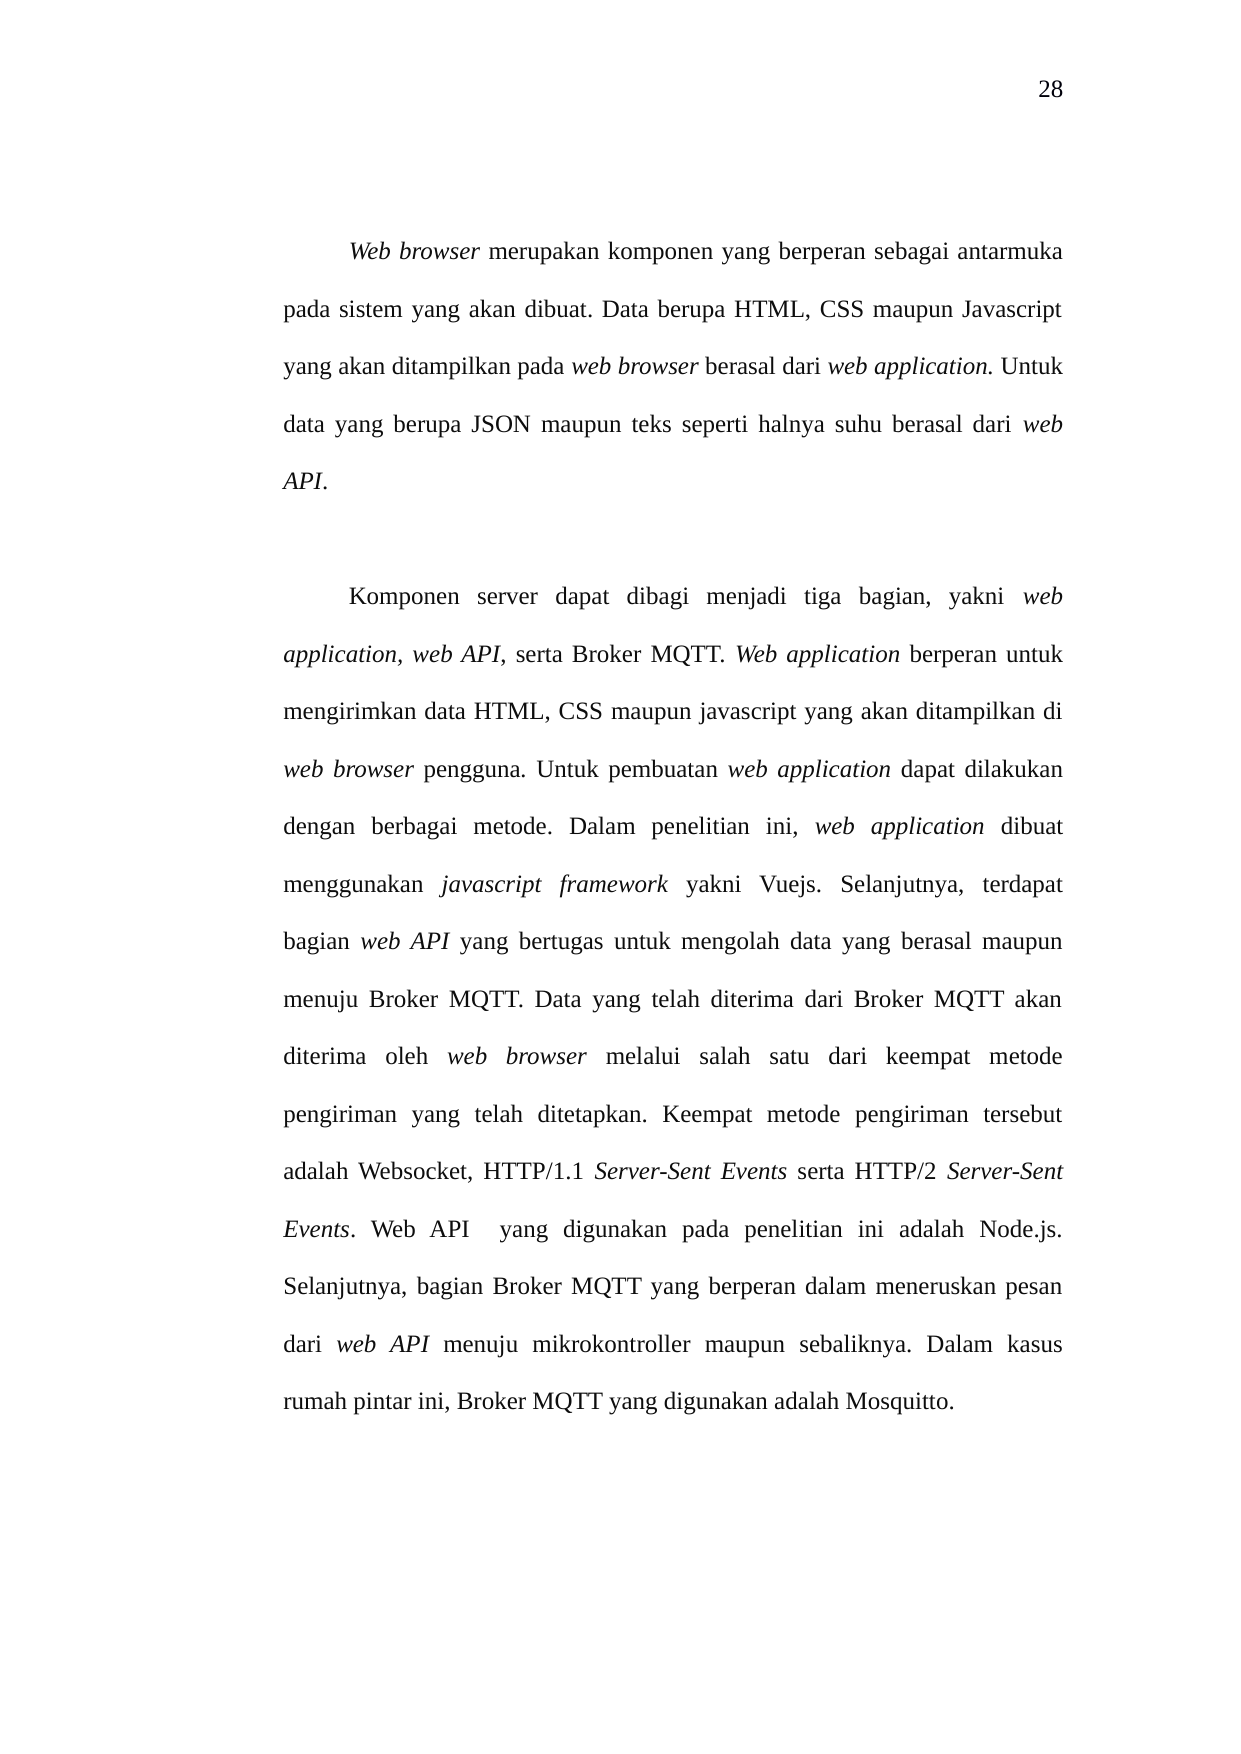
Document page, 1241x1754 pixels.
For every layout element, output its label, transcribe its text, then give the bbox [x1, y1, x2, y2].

text Komponen server dapat dibagi menjadi tiga bagian, yakni web application, web API, serta Broker MQTT. Web application berperan untuk mengirimkan data HTML, CSS maupun javascript yang akan ditampilkan di web browser pengguna. Untuk pembuatan web application dapat dilakukan dengan berbagai metode. Dalam penelitian ini, web application dibuat menggunakan javascript framework yakni Vuejs. Selanjutnya, terdapat bagian web API yang bertugas untuk mengolah data yang berasal maupun menuju Broker MQTT. Data yang telah diterima dari Broker MQTT akan diterima oleh web browser melalui salah satu dari keempat metode pengiriman yang telah ditetapkan. Keempat metode pengiriman tersebut adalah Websocket, HTTP/1.1 Server-Sent Events serta HTTP/2 Server-Sent Events. Web API yang digunakan pada penelitian ini adalah Node.js. Selanjutnya, bagian Broker MQTT yang berperan dalam meneruskan pesan dari web API menuju mikrokontroller maupun sebaliknya. Dalam kasus rumah pintar ini, Broker MQTT yang digunakan adalah Mosquitto. [283, 581, 1063, 1415]
text Web browser merupakan komponen yang berperan sebagai antarmuka pada sistem yang akan dibuat. Data berupa HTML, CSS maupun Javascript yang akan ditampilkan pada web browser berasal dari web application. Untuk data yang berupa JSON maupun teks seperti halnya suhu berasal dari web API. [283, 236, 1063, 495]
